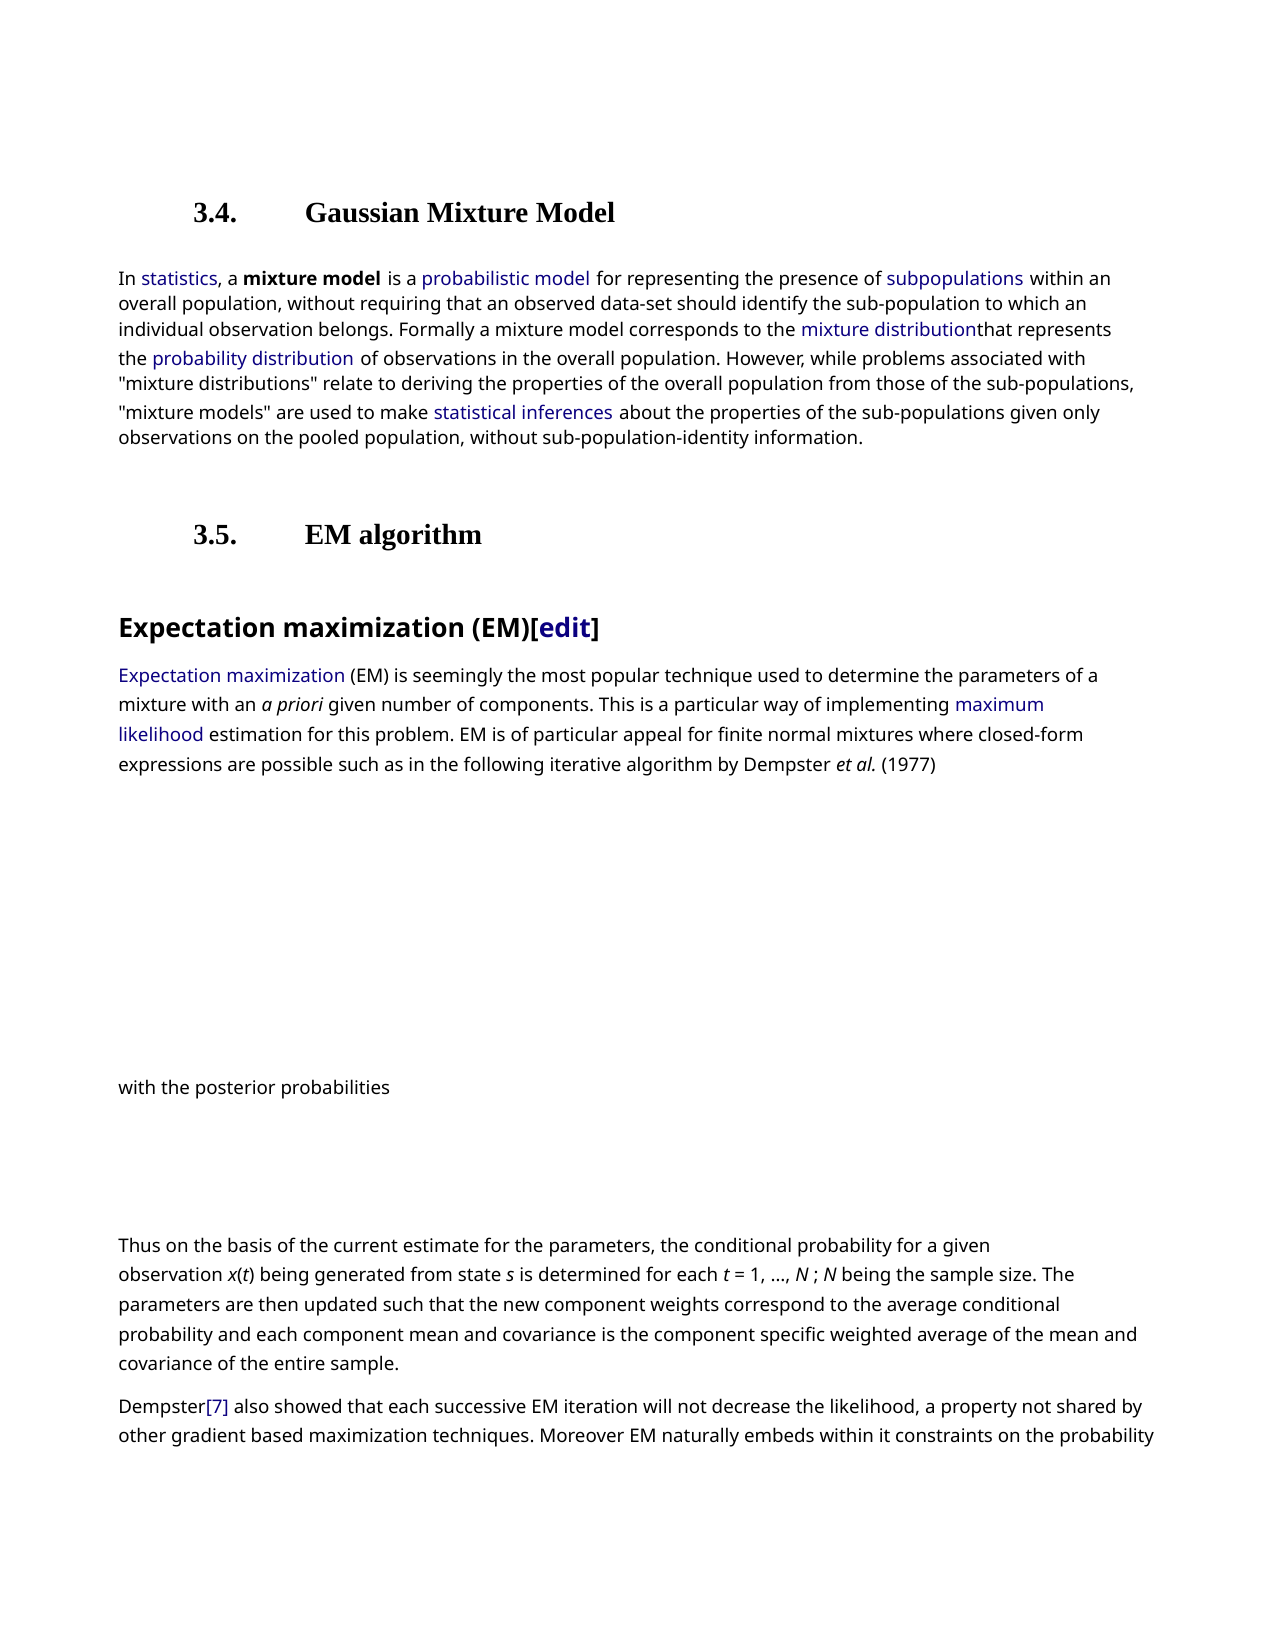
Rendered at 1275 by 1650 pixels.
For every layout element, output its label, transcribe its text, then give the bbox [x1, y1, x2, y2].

list EM algorithm [193, 517, 1157, 551]
text with the posterior probabilities [118, 1070, 1157, 1100]
list Gaussian Mixture Model [193, 195, 1157, 228]
text In statistics, a mixture model is a probabilistic model for representing the presence of subpopulations within an overall population, without requiring that an observed data-set should identify the sub-population to which an individual observation belongs. Formally a mixture model corresponds to the mixture distributionthat represents the probability distribution of observations in the overall population. However, while problems associated with "mixture distributions" relate to deriving the properties of the overall population from those of the sub-populations, "mixture models" are used to make statistical inferences about the properties of the sub-populations given only observations on the pooled population, without sub-population-identity information. [118, 262, 1157, 450]
text Thus on the basis of the current estimate for the parameters, the conditional probability for a given observation x(t) being generated from state s is determined for each t = 1, …, N ; N being the sample size. The parameters are then updated such that the new component weights correspond to the average conditional probability and each component mean and covariance is the component specific weighted average of the mean and covariance of the entire sample. [118, 1228, 1157, 1376]
subtitle Expectation maximization (EM)[edit] [118, 609, 1157, 645]
text Dempster[7] also showed that each successive EM iteration will not decrease the likelihood, a property not shared by other gradient based maximization techniques. Moreover EM naturally embeds within it constraints on the probability [118, 1389, 1157, 1448]
text Expectation maximization (EM) is seemingly the most popular technique used to determine the parameters of a mixture with an a priori given number of components. This is a particular way of implementing maximum likelihood estimation for this problem. EM is of particular appeal for finite normal mixtures where closed-form expressions are possible such as in the following iterative algorithm by Dempster et al. (1977) [118, 658, 1157, 777]
